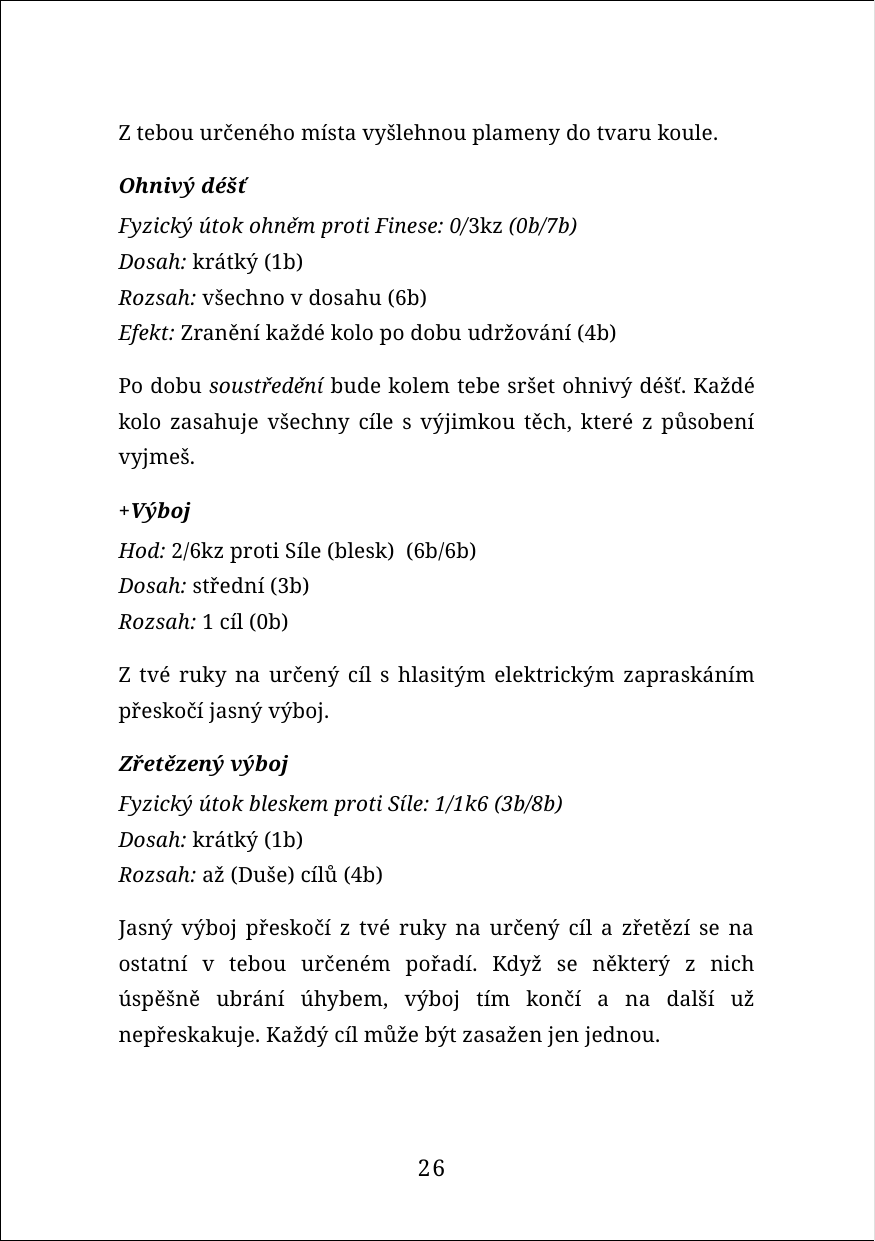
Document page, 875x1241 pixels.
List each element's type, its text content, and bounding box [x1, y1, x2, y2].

subtitle Ohnivý déšť [118, 171, 756, 200]
text Fyzický útok bleskem proti Síle: 1/1k6 (3b/8b) Dosah: krátký (1b) Rozsah: až (Duše) cílů (4b) [118, 789, 756, 889]
text Po dobu soustředění bude kolem tebe sršet ohnivý déšť. Každé kolo zasahuje všechny cíle s výjimkou těch, které z působení vyjmeš. [118, 371, 756, 471]
subtitle +Výboj [118, 496, 756, 524]
text Z tebou určeného místa vyšlehnou plameny do tvaru koule. [118, 118, 756, 147]
subtitle Zřetězený výboj [118, 749, 756, 777]
text Z tvé ruky na určený cíl s hlasitým elektrickým zapraskáním přeskočí jasný výboj. [118, 660, 756, 724]
text Fyzický útok ohněm proti Finese: 0/3kz (0b/7b) Dosah: krátký (1b) Rozsah: všechno v dosahu (6b) Efekt: Zranění každé kolo po dobu udržování (4b) [118, 212, 756, 347]
text Hod: 2/6kz proti Síle (blesk) (6b/6b) Dosah: střední (3b) Rozsah: 1 cíl (0b) [118, 536, 756, 635]
text Jasný výboj přeskočí z tvé ruky na určený cíl a zřetězí se na ostatní v tebou určeném pořadí. Když se některý z nich úspěšně ubrání úhybem, výboj tím končí a na další už nepřeskakuje. Každý cíl může být zasažen jen jednou. [118, 913, 756, 1048]
